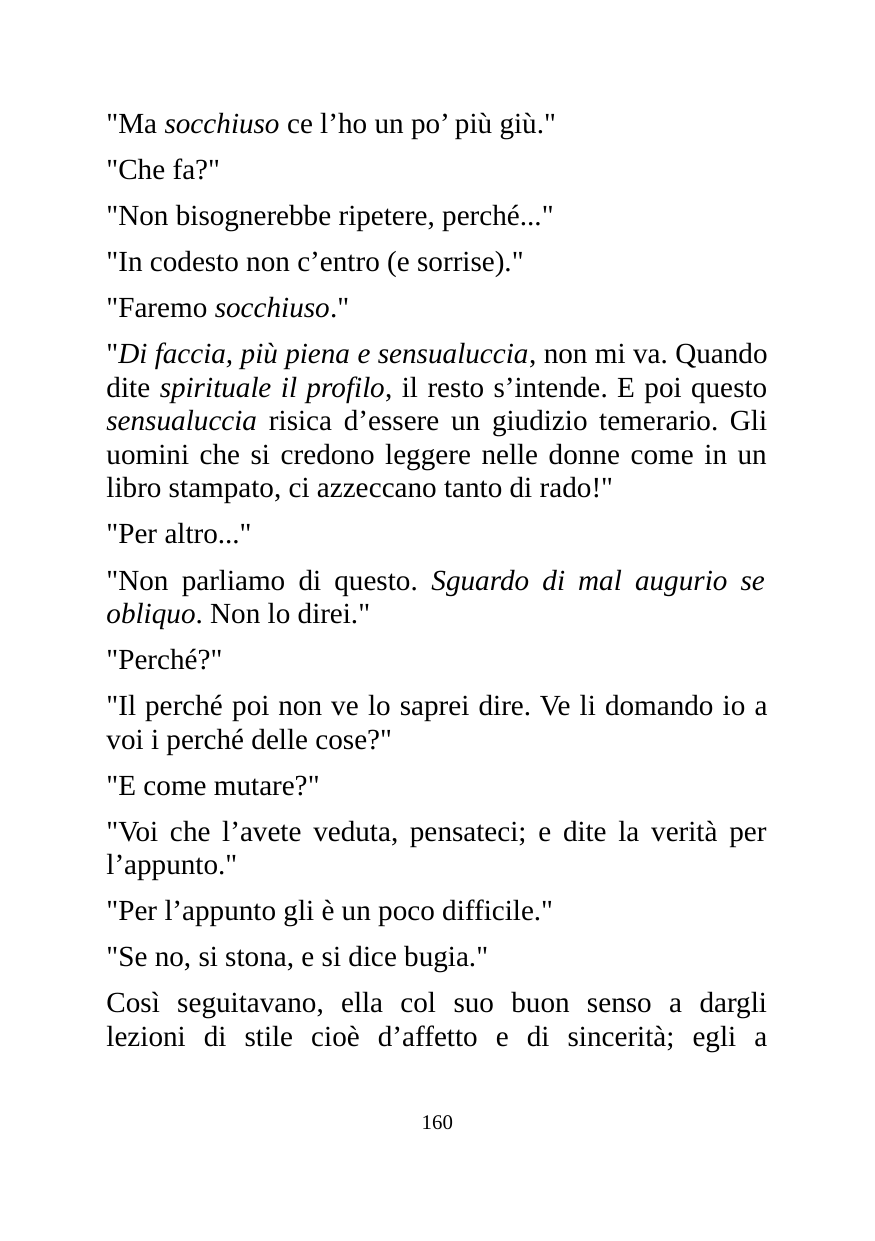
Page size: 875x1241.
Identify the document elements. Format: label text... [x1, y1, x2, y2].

text "E come mutare?" [106, 768, 768, 801]
text "Non bisognerebbe ripetere, perché..." [106, 198, 768, 232]
text "Di faccia, più piena e sensualuccia, non mi va. Quando dite spirituale il profilo, il resto s’intende. E poi questo sensualuccia risica d’essere un giudizio temerario. Gli uomini che si credono leggere nelle donne come in un libro stampato, ci azzeccano tanto di rado!" [106, 336, 768, 504]
text "In codesto non c’entro (e sorrise)." [106, 244, 768, 278]
text Così seguitavano, ella col suo buon senso a dargli lezioni di stile cioè d’affetto e di sincerità; egli a [106, 986, 768, 1053]
text "Per altro..." [106, 517, 768, 550]
text "Non parliamo di questo. Sguardo di mal augurio se obliquo. Non lo direi." [106, 563, 768, 630]
text "Ma socchiuso ce l’ho un po’ più giù." [106, 106, 768, 140]
text "Per l’appunto gli è un poco difficile." [106, 893, 768, 927]
text "Perché?" [106, 642, 768, 676]
text "Che fa?" [106, 152, 768, 186]
text "Voi che l’avete veduta, pensateci; e dite la verità per l’appunto." [106, 814, 768, 881]
text "Faremo socchiuso." [106, 290, 768, 324]
text "Se no, si stona, e si dice bugia." [106, 939, 768, 973]
text "Il perché poi non ve lo saprei dire. Ve li domando io a voi i perché delle cose?" [106, 688, 768, 755]
